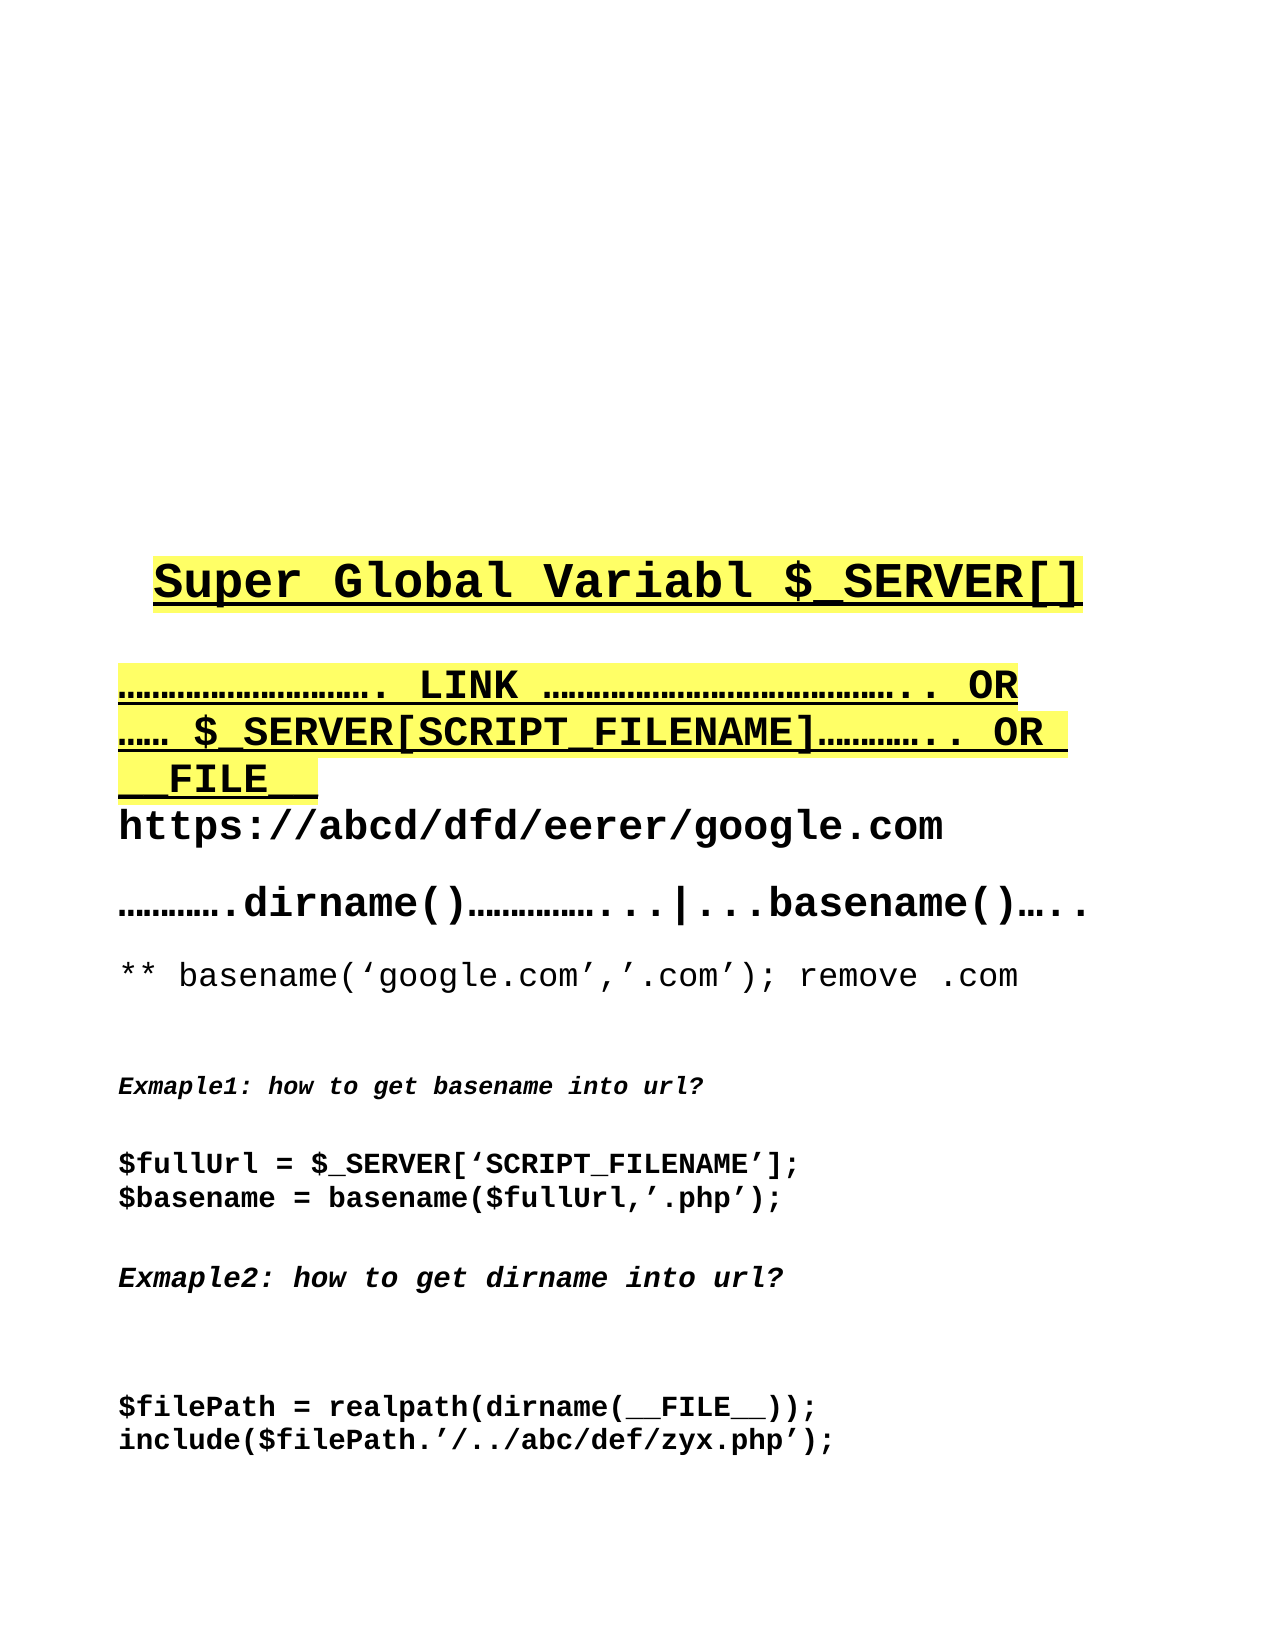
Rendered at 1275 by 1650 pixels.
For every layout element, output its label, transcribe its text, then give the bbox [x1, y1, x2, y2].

text …………………………. LINK …………………………………….. OR [118, 663, 1157, 711]
text …… $_SERVER[SCRIPT_FILENAME]………….. OR __FILE__ [118, 711, 1157, 805]
text $filePath = realpath(dirname(__FILE__)); [118, 1392, 1157, 1426]
text ………….dirname()……………...|...basename()….. [118, 882, 1157, 929]
text Exmaple2: how to get dirname into url? [118, 1264, 1157, 1297]
text $basename = basename($fullUrl,’.php’); [118, 1183, 1157, 1216]
text $fullUrl = $_SERVER[‘SCRIPT_FILENAME’]; [118, 1150, 1157, 1183]
text ** basename(‘google.com’,’.com’); remove .com [118, 958, 1157, 996]
text Exmaple1: how to get basename into url? [118, 1073, 1157, 1102]
text include($filePath.’/../abc/def/zyx.php’); [118, 1426, 1157, 1458]
text https://abcd/dfd/eerer/google.com [118, 805, 1157, 852]
text Super Global Variabl $_SERVER[] [118, 549, 1157, 615]
